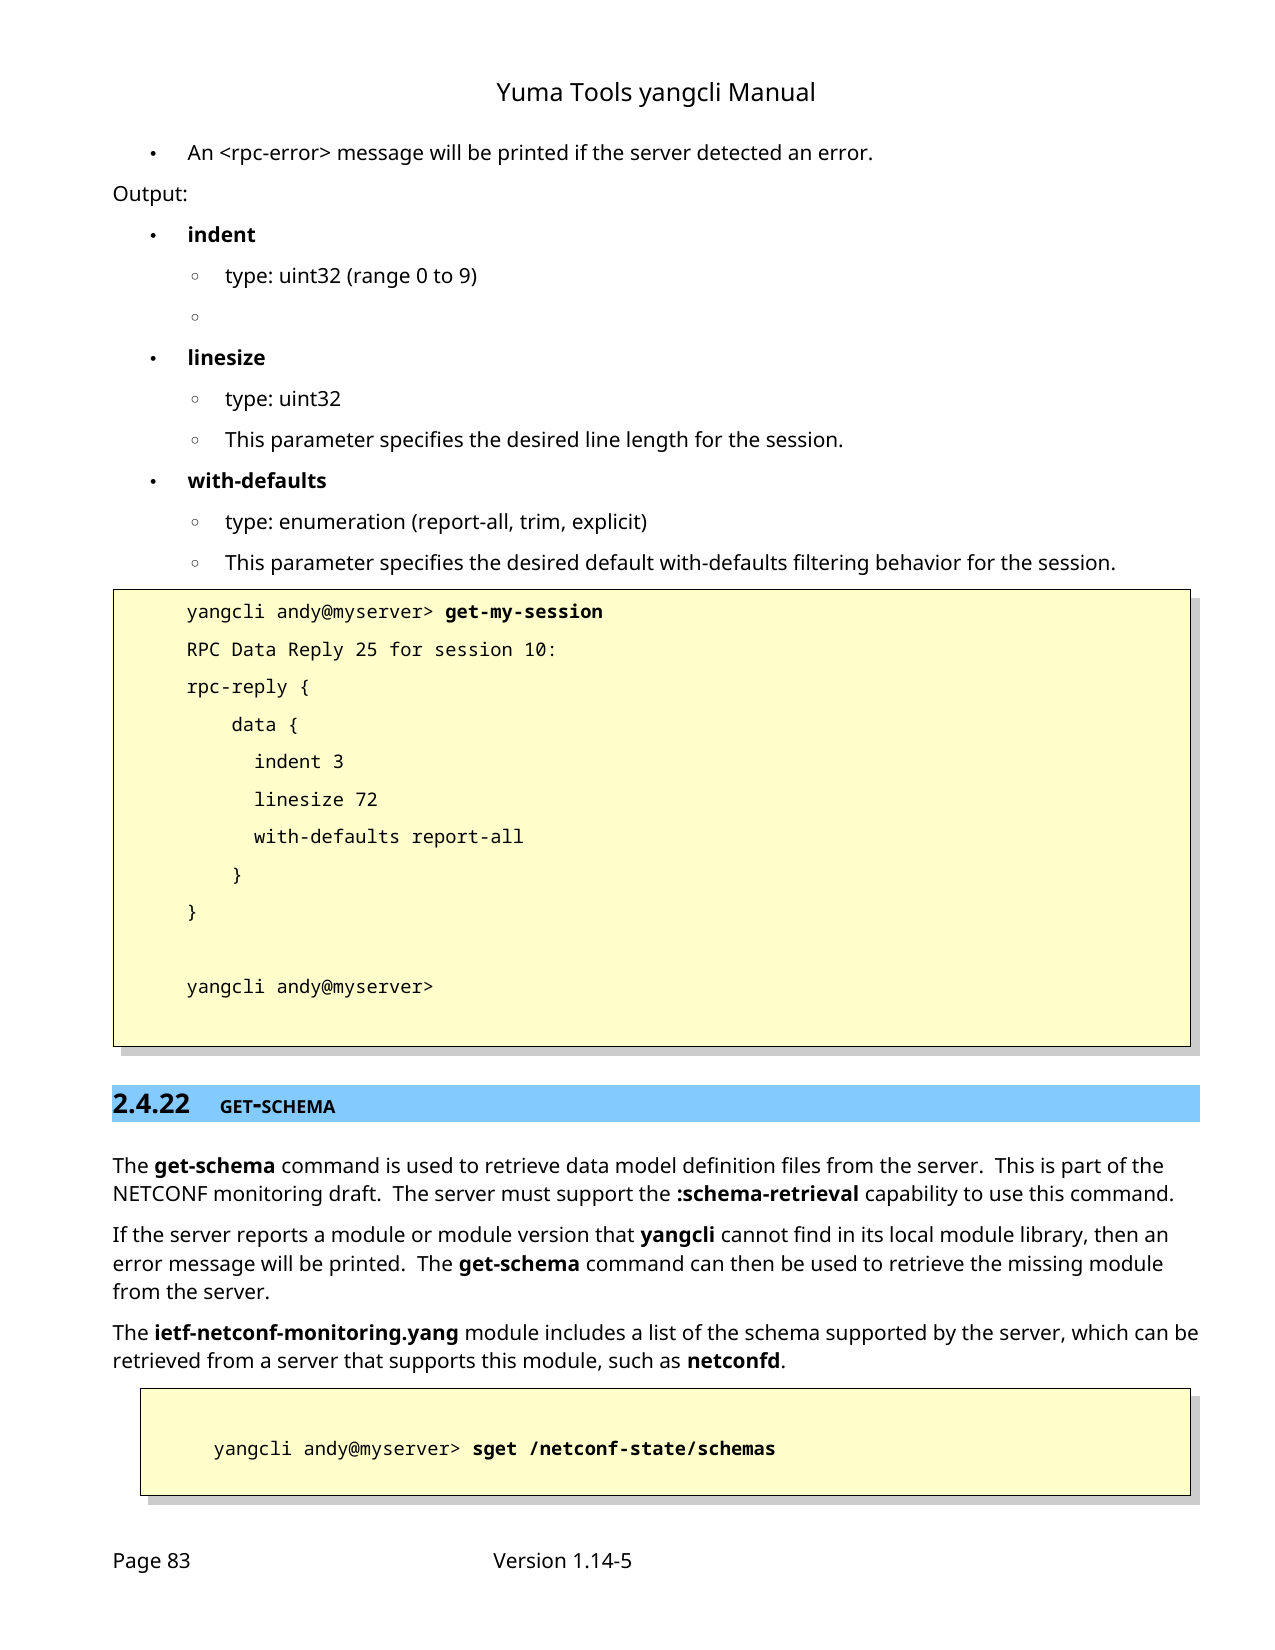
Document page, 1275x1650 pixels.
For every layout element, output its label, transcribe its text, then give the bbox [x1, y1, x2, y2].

list type: uint32 (range 0 to 9) [187, 261, 1200, 290]
text Output: [112, 179, 1200, 208]
text If the server reports a module or module version that yangcli cannot find in its local module library, then an error message will be printed. The get-schema command can then be used to retrieve the missing module from the server. [112, 1220, 1200, 1306]
text data { [114, 701, 1190, 737]
text rpc-reply { [114, 664, 1190, 699]
list This parameter specifies the desired line length for the session. [187, 425, 1200, 453]
text The get-schema command is used to retrieve data model definition files from the server. This is part of the NETCONF monitoring draft. The server must support the :schema-retrieval capability to use this command. [112, 1151, 1200, 1208]
text } [114, 889, 1190, 924]
text linesize 72 [114, 776, 1190, 812]
text The ietf-netconf-monitoring.yang module includes a list of the schema supported by the server, which can be retrieved from a server that supports this module, such as netconfd. [112, 1318, 1200, 1375]
text } [114, 851, 1190, 887]
list This parameter specifies the desired default with-defaults filtering behavior for the session. [187, 548, 1200, 576]
text indent 3 [114, 739, 1190, 774]
list linesize [150, 343, 1200, 372]
list An <rpc-error> message will be printed if the server detected an error. [150, 138, 1200, 167]
list type: uint32 [187, 384, 1200, 413]
text with-defaults report-all [114, 814, 1190, 849]
list with-defaults [150, 466, 1200, 494]
text yangcli andy@myserver> sget /netconf-state/schemas [141, 1425, 1190, 1495]
list indent [150, 220, 1200, 249]
text yangcli andy@myserver> get-my-session [114, 590, 1190, 624]
list type: enumeration (report-all, trim, explicit) [187, 507, 1200, 535]
subtitle get-schema [112, 1085, 1200, 1122]
text yangcli andy@myserver> [114, 964, 1190, 999]
text RPC Data Reply 25 for session 10: [114, 626, 1190, 662]
